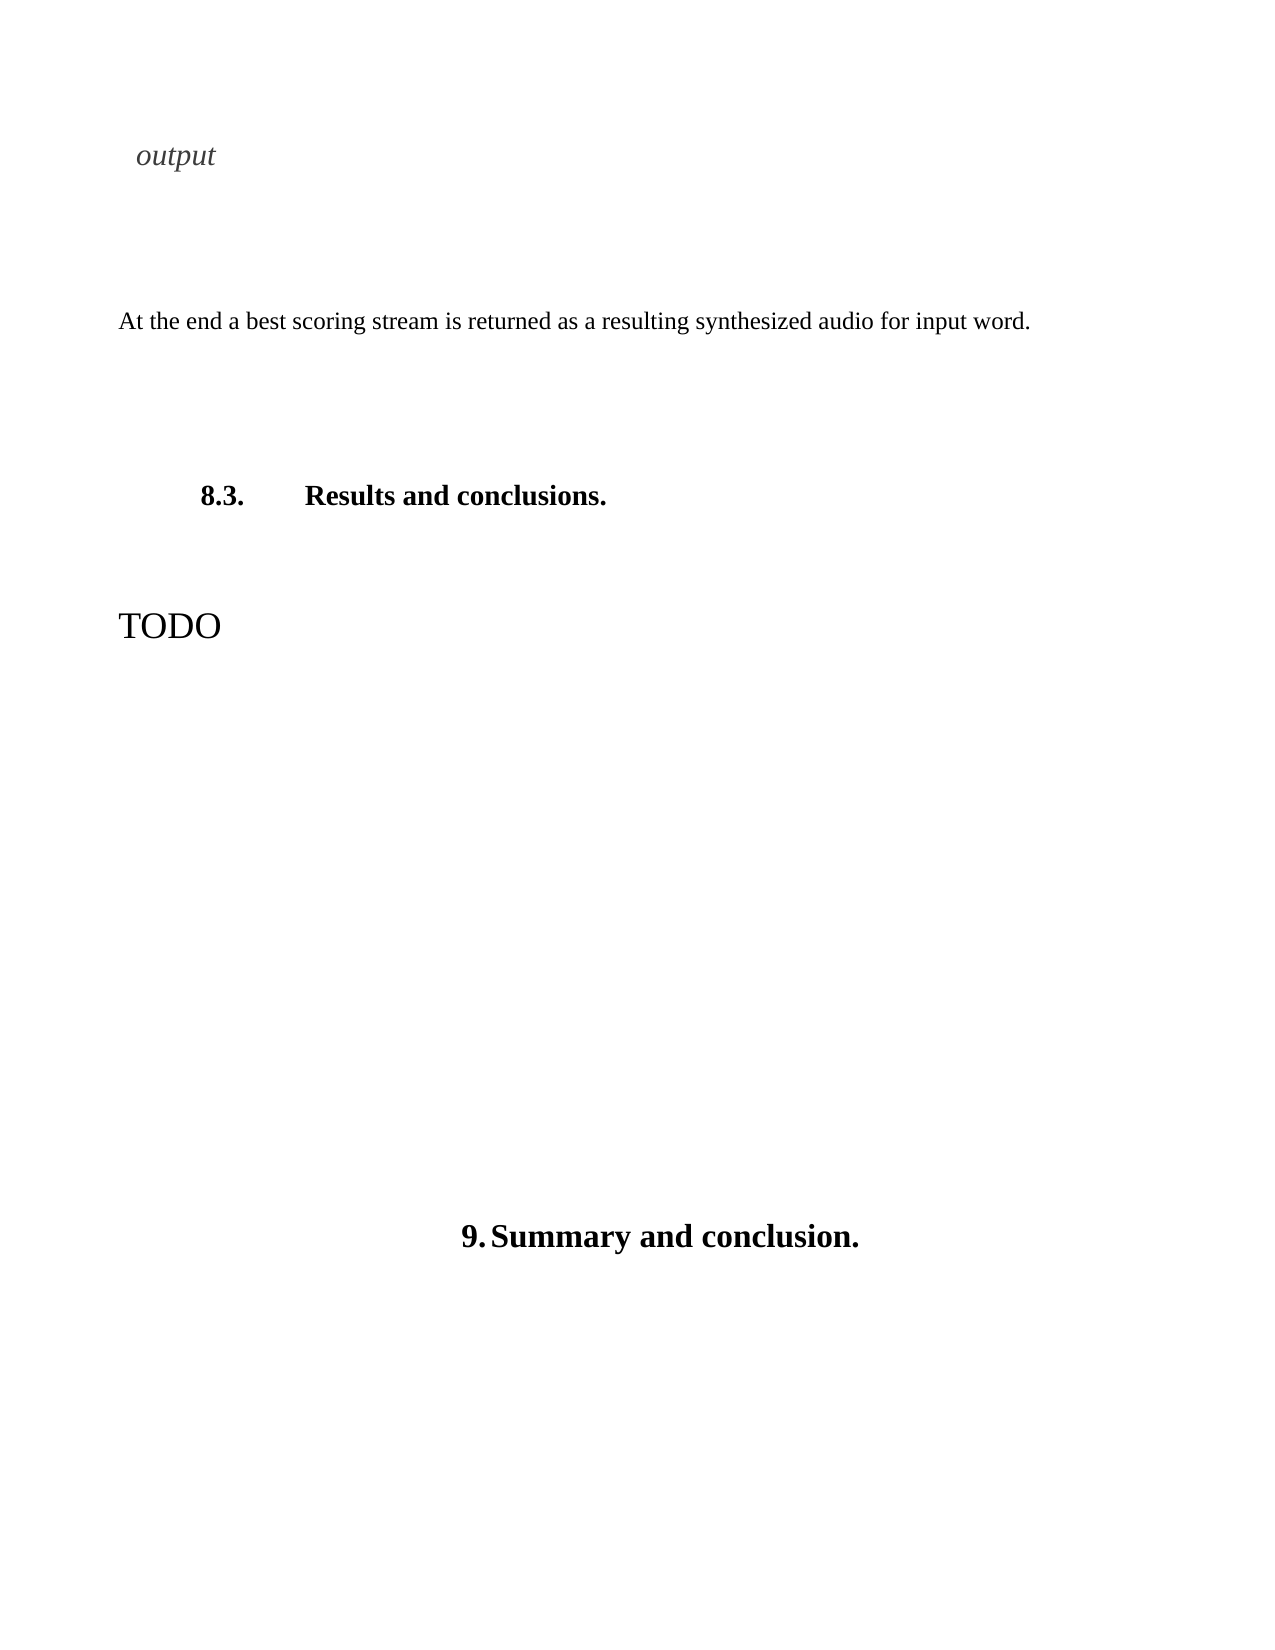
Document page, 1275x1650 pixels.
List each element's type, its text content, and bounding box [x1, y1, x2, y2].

list Summary and conclusion. [156, 1216, 1157, 1255]
list Results and conclusions. [193, 478, 1157, 512]
text At the end a best scoring stream is returned as a resulting synthesized audio for input word. [118, 306, 1157, 335]
text TODO [118, 603, 1157, 646]
